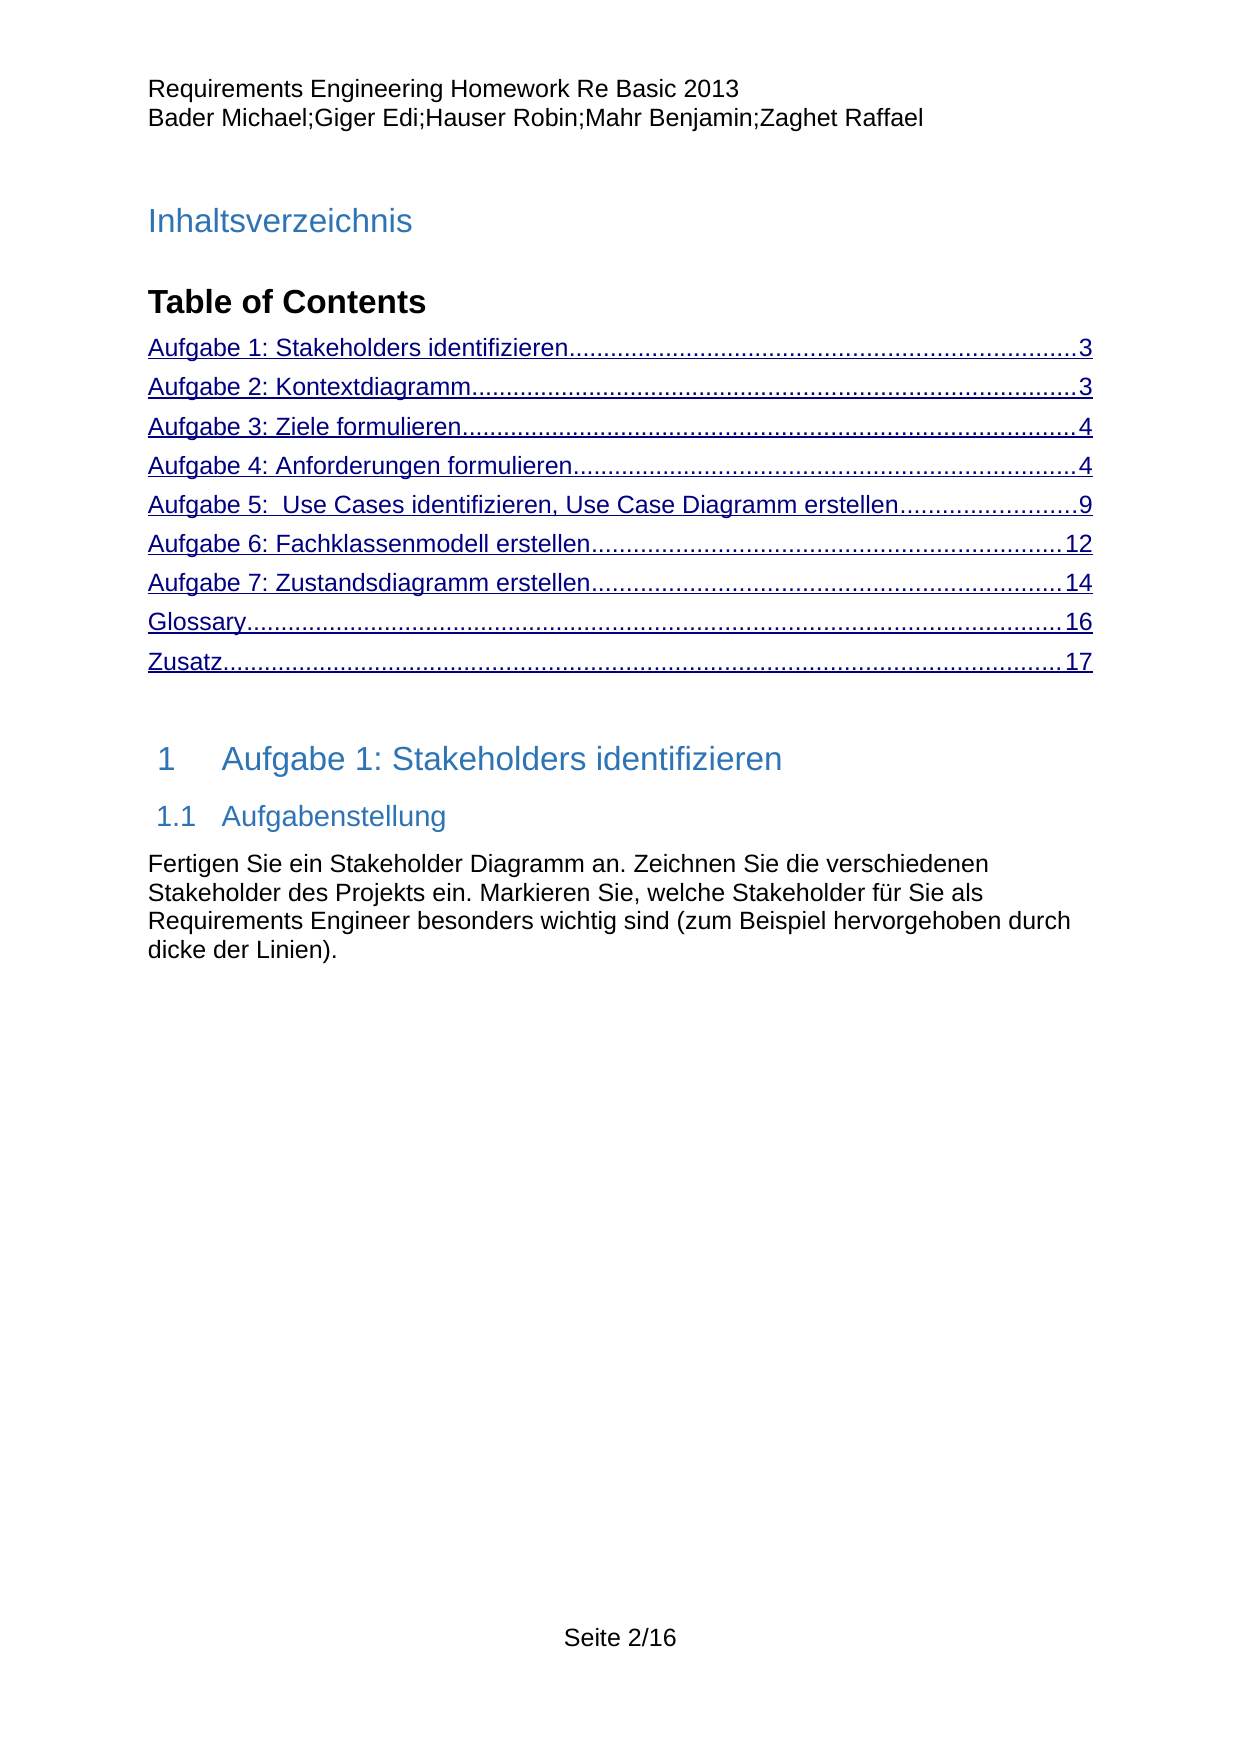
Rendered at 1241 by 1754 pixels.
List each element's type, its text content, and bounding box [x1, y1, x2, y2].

subtitle Inhaltsverzeichnis [148, 201, 1093, 240]
subtitle Aufgabenstellung [148, 799, 1093, 832]
text Aufgabe 3: Ziele formulieren 4 [148, 411, 1093, 436]
text Glossary 16 [148, 607, 1093, 632]
text Aufgabe 7: Zustandsdiagramm erstellen 14 [148, 568, 1093, 593]
text Fertigen Sie ein Stakeholder Diagramm an. Zeichnen Sie die verschiedenen Stakeholder des Projekts ein. Markieren Sie, welche Stakeholder für Sie als Requirements Engineer besonders wichtig sind (zum Beispiel hervorgehoben durch dicke der Linien). [148, 849, 1093, 964]
text Aufgabe 2: Kontextdiagramm 3 [148, 372, 1093, 397]
text Aufgabe 1: Stakeholders identifizieren 3 [148, 333, 1093, 358]
subtitle Aufgabe 1: Stakeholders identifizieren [148, 739, 1093, 778]
text Aufgabe 6: Fachklassenmodell erstellen 12 [148, 529, 1093, 554]
subtitle Table of Contents [148, 282, 1093, 321]
text Aufgabe 5: Use Cases identifizieren, Use Case Diagramm erstellen 9 [148, 490, 1093, 515]
text Aufgabe 4: Anforderungen formulieren 4 [148, 451, 1093, 476]
text Zusatz 17 [148, 646, 1093, 671]
